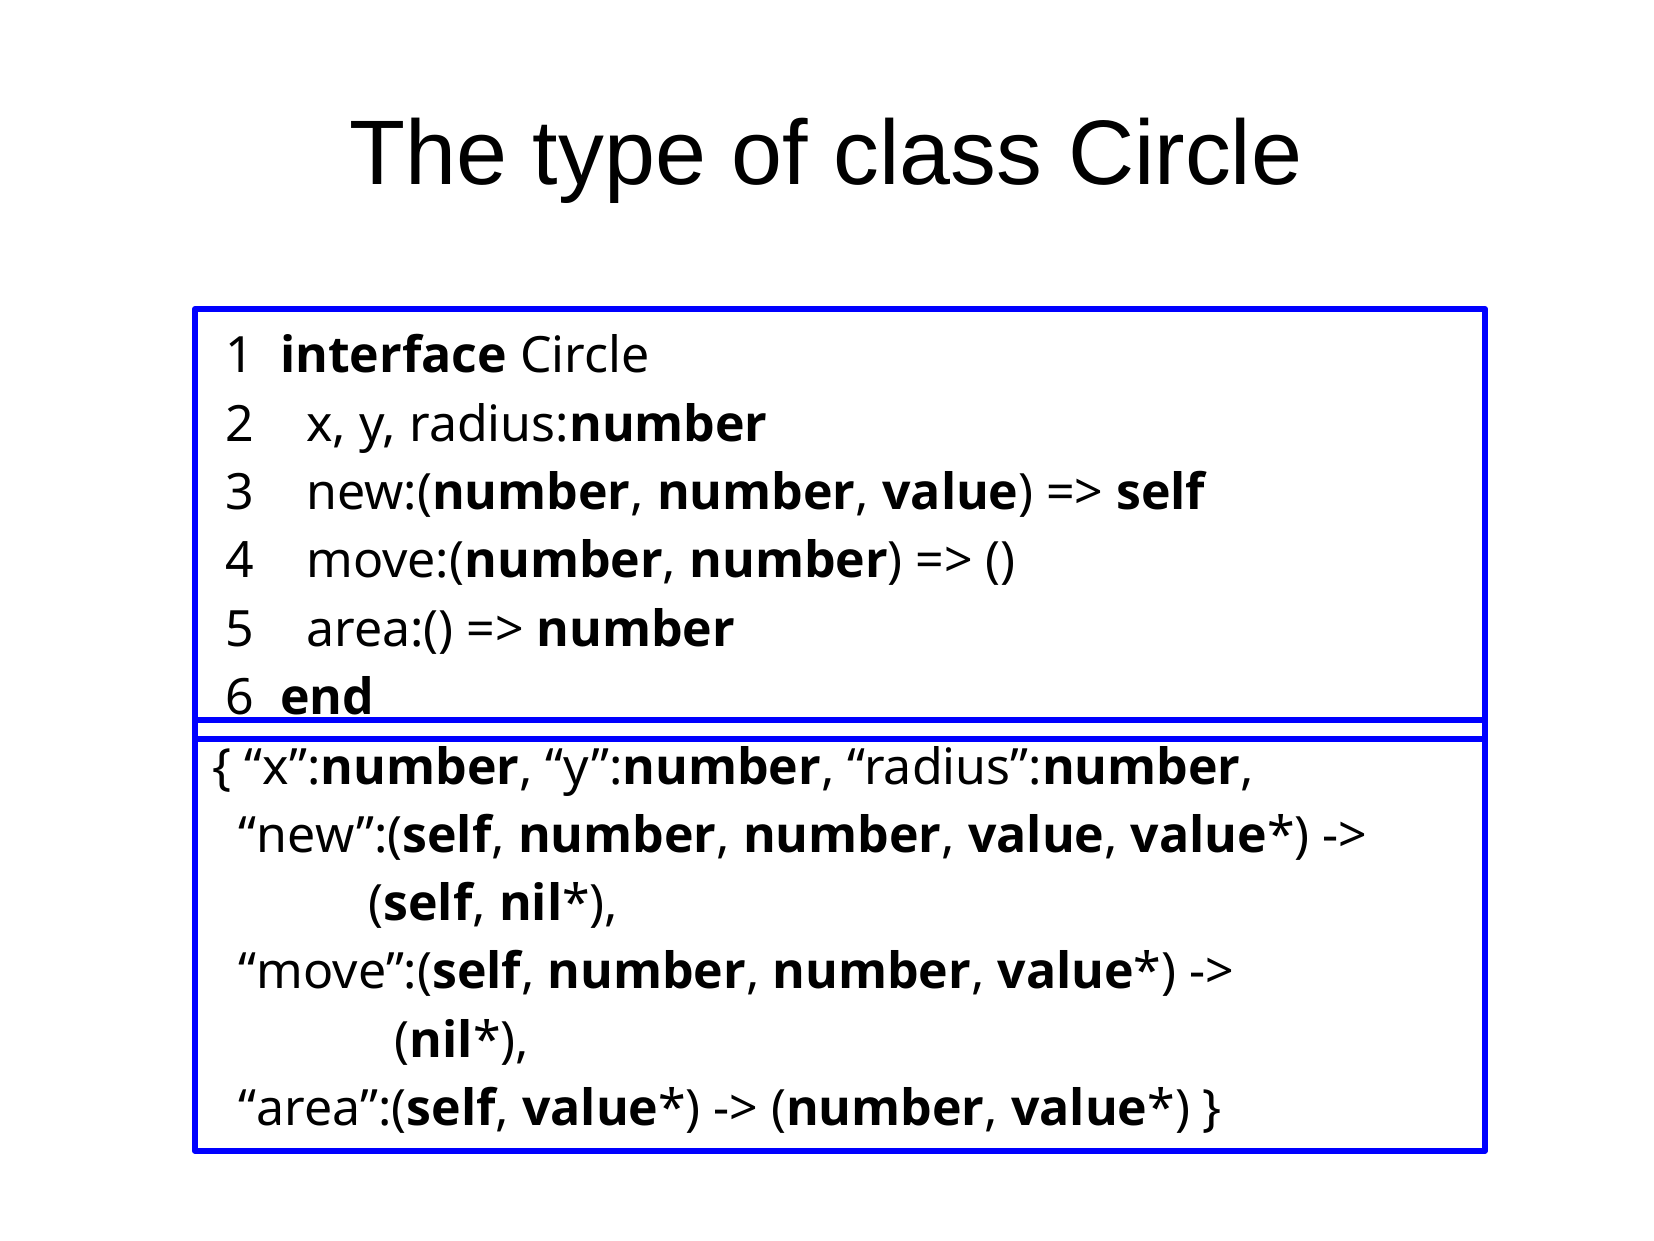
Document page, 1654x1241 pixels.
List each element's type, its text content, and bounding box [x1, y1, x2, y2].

text_box 1 interface Circle 2 x, y, radius:number 3 new:(number, number, value) => self 4 move:(number, number) => () 5 area:() => number 6 end [195, 308, 1486, 683]
title The type of class Circle [82, 49, 1571, 257]
text_box { “x”:number, “y”:number, “radius”:number, “new”:(self, number, number, value, value*) -> (self, nil*), “move”:(self, number, number, value*) -> (nil*), “area”:(self, value*) -> (number, value*) } [195, 720, 1486, 1094]
